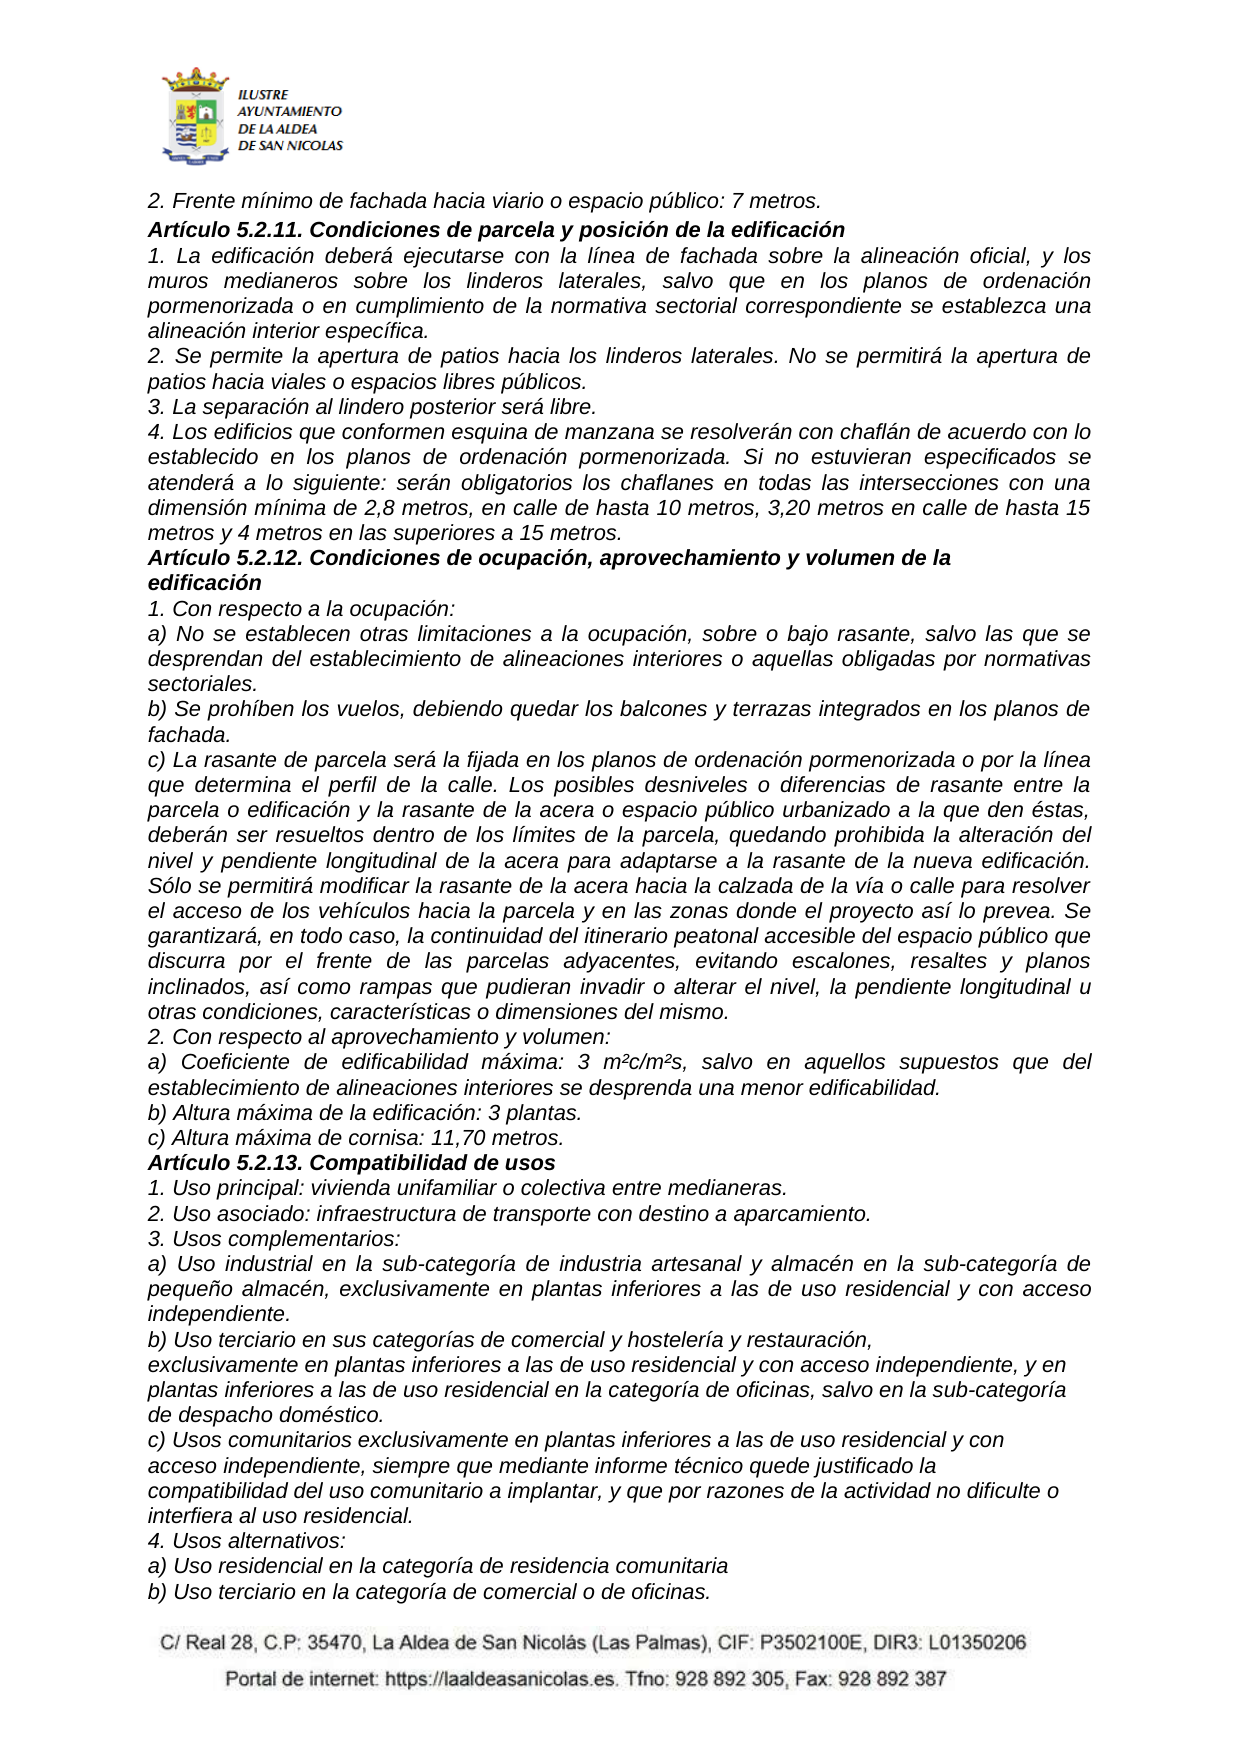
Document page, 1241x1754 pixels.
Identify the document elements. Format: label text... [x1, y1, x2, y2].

text c) La rasante de parcela será la fijada en los planos de ordenación pormenorizada o por la línea que determina el perfil de la calle. Los posibles desniveles o diferencias de rasante entre la parcela o edificación y la rasante de la acera o espacio público urbanizado a la que den éstas, deberán ser resueltos dentro de los límites de la parcela, quedando prohibida la alteración del nivel y pendiente longitudinal de la acera para adaptarse a la rasante de la nueva edificación. Sólo se permitirá modificar la rasante de la acera hacia la calzada de la vía o calle para resolver el acceso de los vehículos hacia la parcela y en las zonas donde el proyecto así lo prevea. Se garantizará, en todo caso, la continuidad del itinerario peatonal accesible del espacio público que discurra por el frente de las parcelas adyacentes, evitando escalones, resaltes y planos inclinados, así como rampas que pudieran invadir o alterar el nivel, la pendiente longitudinal u otras condiciones, características o dimensiones del mismo. [148, 747, 1093, 1024]
text de despacho doméstico. [148, 1402, 1093, 1427]
text 2. Frente mínimo de fachada hacia viario o espacio público: 7 metros. [148, 188, 1093, 214]
text 3. La separación al lindero posterior será libre. [148, 394, 1093, 419]
picture [148, 59, 359, 173]
text b) Uso terciario en la categoría de comercial o de oficinas. [148, 1579, 1093, 1604]
text Artículo 5.2.11. Condiciones de parcela y posición de la edificación [148, 217, 1093, 243]
text 1. Uso principal: vivienda unifamiliar o colectiva entre medianeras. [148, 1175, 1093, 1201]
text a) Coeficiente de edificabilidad máxima: 3 m²c/m²s, salvo en aquellos supuestos que del establecimiento de alineaciones interiores se desprenda una menor edificabilidad. [148, 1049, 1093, 1100]
text exclusivamente en plantas inferiores a las de uso residencial y con acceso independiente, y en [148, 1352, 1093, 1377]
text 1. Con respecto a la ocupación: [148, 596, 1093, 621]
text 4. Los edificios que conformen esquina de manzana se resolverán con chaflán de acuerdo con lo establecido en los planos de ordenación pormenorizada. Si no estuvieran especificados se atenderá a lo siguiente: serán obligatorios los chaflanes en todas las intersecciones con una dimensión mínima de 2,8 metros, en calle de hasta 10 metros, 3,20 metros en calle de hasta 15 metros y 4 metros en las superiores a 15 metros. [148, 419, 1093, 545]
text acceso independiente, siempre que mediante informe técnico quede justificado la [148, 1453, 1093, 1478]
text b) Se prohíben los vuelos, debiendo quedar los balcones y terrazas integrados en los planos de fachada. [148, 696, 1093, 747]
text compatibilidad del uso comunitario a implantar, y que por razones de la actividad no dificulte o interfiera al uso residencial. [148, 1478, 1093, 1528]
text c) Altura máxima de cornisa: 11,70 metros. [148, 1125, 1093, 1150]
text 2. Uso asociado: infraestructura de transporte con destino a aparcamiento. [148, 1201, 1093, 1226]
text 2. Con respecto al aprovechamiento y volumen: [148, 1024, 1093, 1049]
text Artículo 5.2.13. Compatibilidad de usos [148, 1150, 1093, 1175]
picture [148, 1626, 1034, 1695]
text 2. Se permite la apertura de patios hacia los linderos laterales. No se permitirá la apertura de patios hacia viales o espacios libres públicos. [148, 343, 1093, 394]
text a) No se establecen otras limitaciones a la ocupación, sobre o bajo rasante, salvo las que se desprendan del establecimiento de alineaciones interiores o aquellas obligadas por normativas sectoriales. [148, 621, 1093, 696]
text plantas inferiores a las de uso residencial en la categoría de oficinas, salvo en la sub-categoría [148, 1377, 1093, 1402]
text 1. La edificación deberá ejecutarse con la línea de fachada sobre la alineación oficial, y los muros medianeros sobre los linderos laterales, salvo que en los planos de ordenación pormenorizada o en cumplimiento de la normativa sectorial correspondiente se establezca una alineación interior específica. [148, 243, 1093, 343]
text a) Uso residencial en la categoría de residencia comunitaria [148, 1553, 1093, 1579]
text edificación [148, 570, 1093, 596]
text 3. Usos complementarios: [148, 1226, 1093, 1251]
text 4. Usos alternativos: [148, 1528, 1093, 1553]
text b) Uso terciario en sus categorías de comercial y hostelería y restauración, [148, 1327, 1093, 1352]
text a) Uso industrial en la sub-categoría de industria artesanal y almacén en la sub-categoría de pequeño almacén, exclusivamente en plantas inferiores a las de uso residencial y con acceso independiente. [148, 1251, 1093, 1327]
text b) Altura máxima de la edificación: 3 plantas. [148, 1100, 1093, 1125]
text Artículo 5.2.12. Condiciones de ocupación, aprovechamiento y volumen de la [148, 545, 1093, 570]
text c) Usos comunitarios exclusivamente en plantas inferiores a las de uso residencial y con [148, 1427, 1093, 1453]
